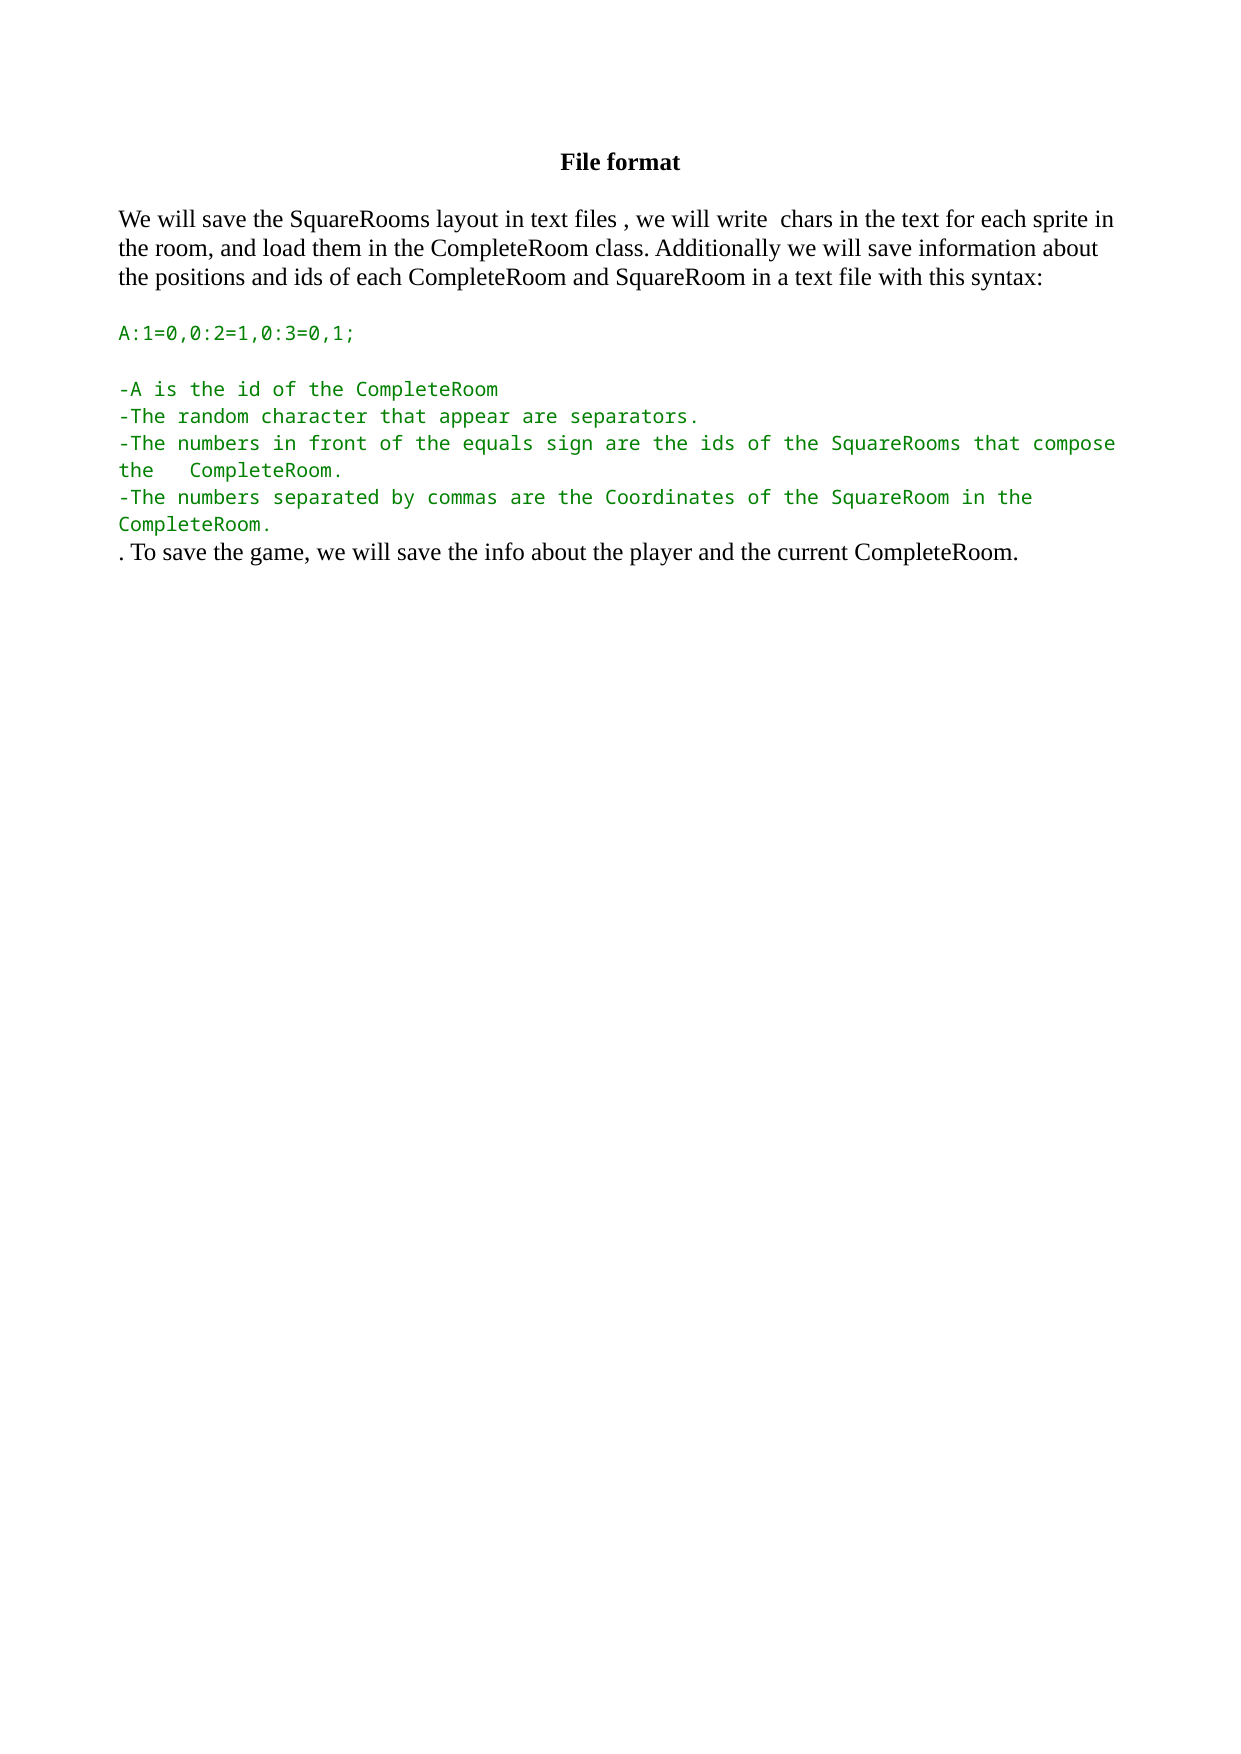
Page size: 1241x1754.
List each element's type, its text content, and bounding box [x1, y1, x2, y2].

text -A is the id of the CompleteRoom [118, 375, 1122, 402]
text -The numbers in front of the equals sign are the ids of the SquareRooms that compose the CompleteRoom. [118, 429, 1122, 483]
text -The random character that appear are separators. [118, 402, 1122, 429]
text -The numbers separated by commas are the Coordinates of the SquareRoom in the CompleteRoom. [118, 483, 1122, 537]
text A:1=0,0:2=1,0:3=0,1; [118, 319, 1122, 346]
text We will save the SquareRooms layout in text files , we will write chars in the text for each sprite in the room, and load them in the CompleteRoom class. Additionally we will save information about the positions and ids of each CompleteRoom and SquareRoom in a text file with this syntax: [118, 204, 1122, 291]
text . To save the game, we will save the info about the player and the current CompleteRoom. [118, 537, 1122, 566]
text File format [118, 147, 1122, 176]
